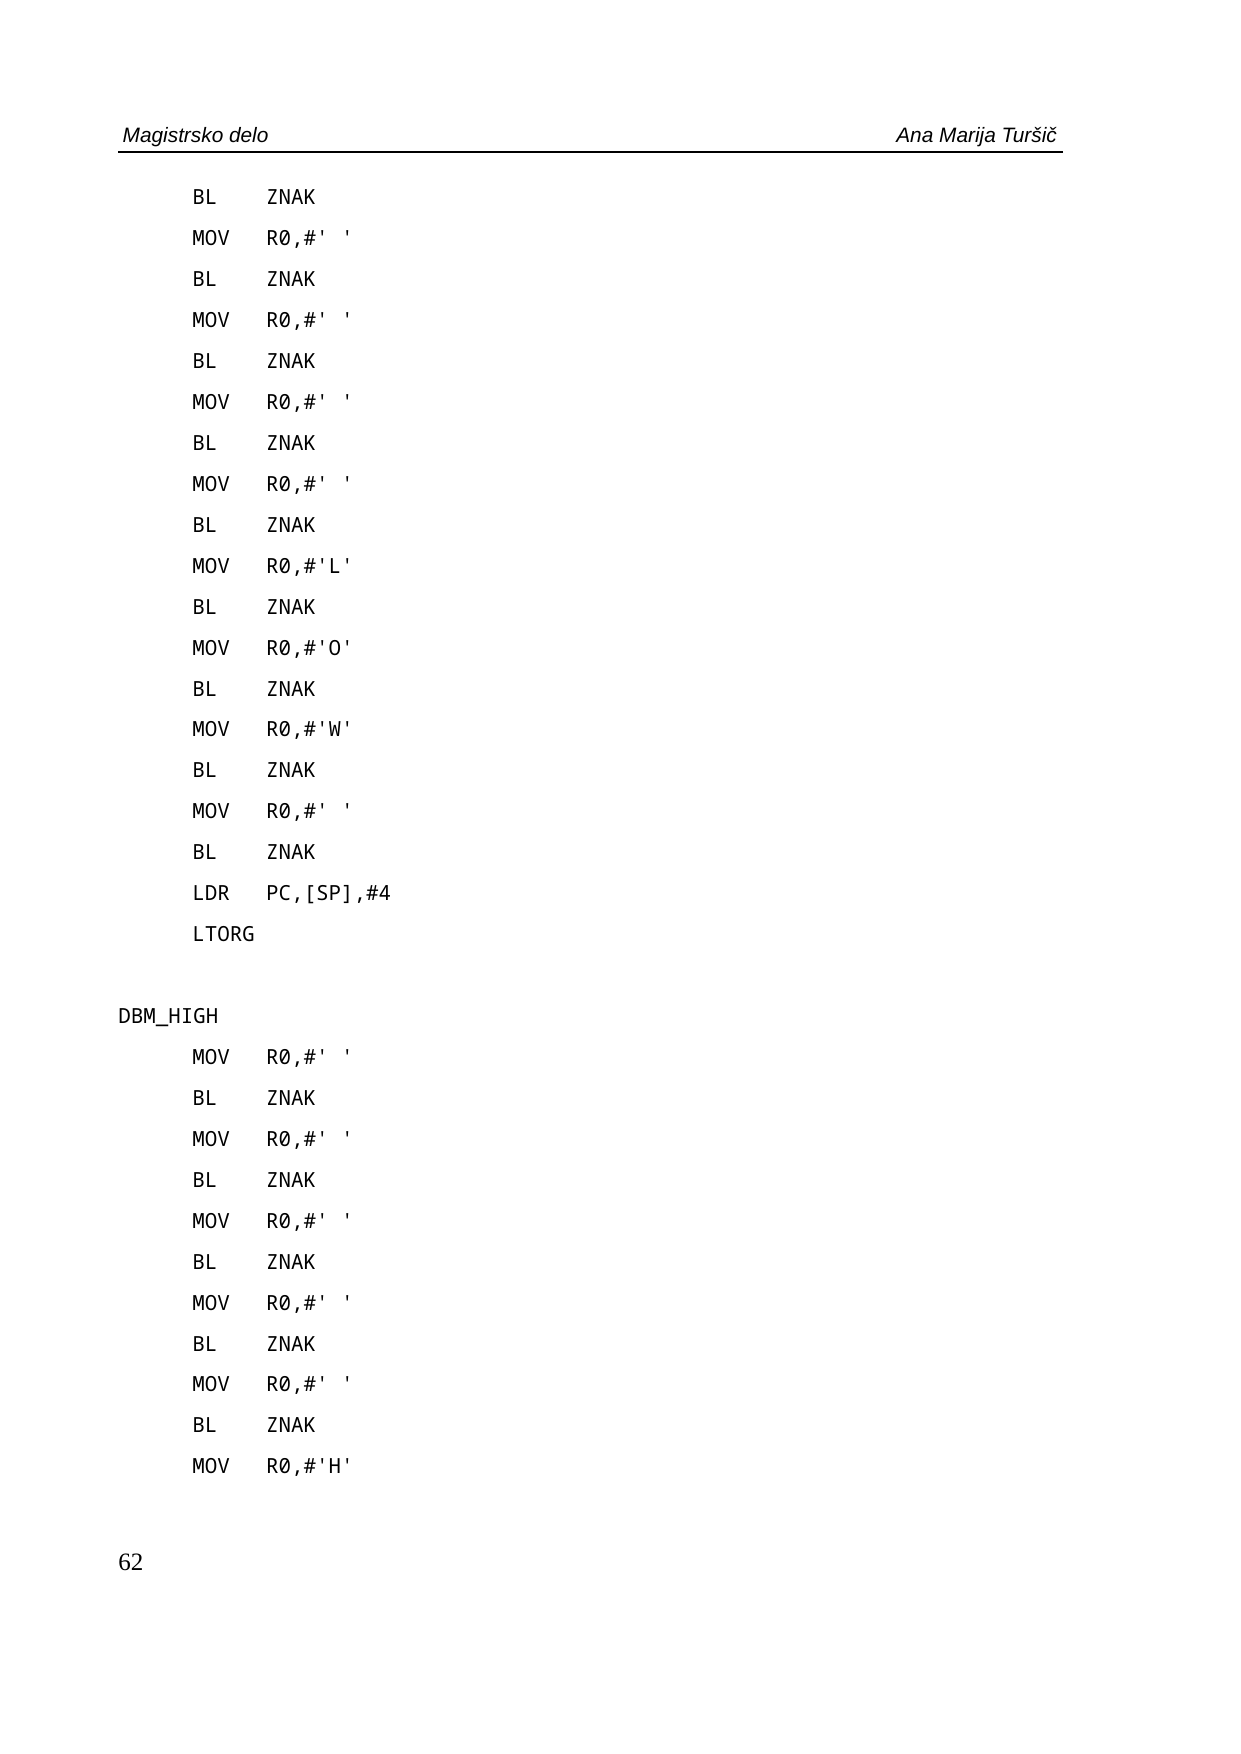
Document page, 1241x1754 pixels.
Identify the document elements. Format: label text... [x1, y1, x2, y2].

text MOV R0,#' ' [118, 1369, 1063, 1398]
text MOV R0,#' ' [118, 387, 1063, 416]
text BL ZNAK [118, 1165, 1063, 1193]
text BL ZNAK [118, 1329, 1063, 1357]
text MOV R0,#'H' [118, 1451, 1063, 1480]
text MOV R0,#' ' [118, 469, 1063, 497]
text BL ZNAK [118, 510, 1063, 538]
text BL ZNAK [118, 264, 1063, 293]
text LTORG [118, 919, 1063, 948]
text MOV R0,#'O' [118, 633, 1063, 661]
text MOV R0,#' ' [118, 1206, 1063, 1234]
text MOV R0,#' ' [118, 796, 1063, 825]
text DBM_HIGH [118, 1001, 1063, 1029]
text BL ZNAK [118, 1411, 1063, 1439]
text BL ZNAK [118, 837, 1063, 866]
text MOV R0,#'W' [118, 714, 1063, 743]
text BL ZNAK [118, 182, 1063, 211]
text BL ZNAK [118, 1247, 1063, 1275]
text MOV R0,#' ' [118, 1042, 1063, 1071]
text BL ZNAK [118, 1083, 1063, 1111]
text MOV R0,#' ' [118, 1124, 1063, 1152]
text BL ZNAK [118, 592, 1063, 620]
text MOV R0,#' ' [118, 305, 1063, 334]
text BL ZNAK [118, 428, 1063, 456]
text MOV R0,#' ' [118, 223, 1063, 252]
text BL ZNAK [118, 756, 1063, 784]
text MOV R0,#' ' [118, 1288, 1063, 1316]
text BL ZNAK [118, 674, 1063, 702]
text LDR PC,[SP],#4 [118, 878, 1063, 907]
text BL ZNAK [118, 346, 1063, 374]
text MOV R0,#'L' [118, 551, 1063, 579]
